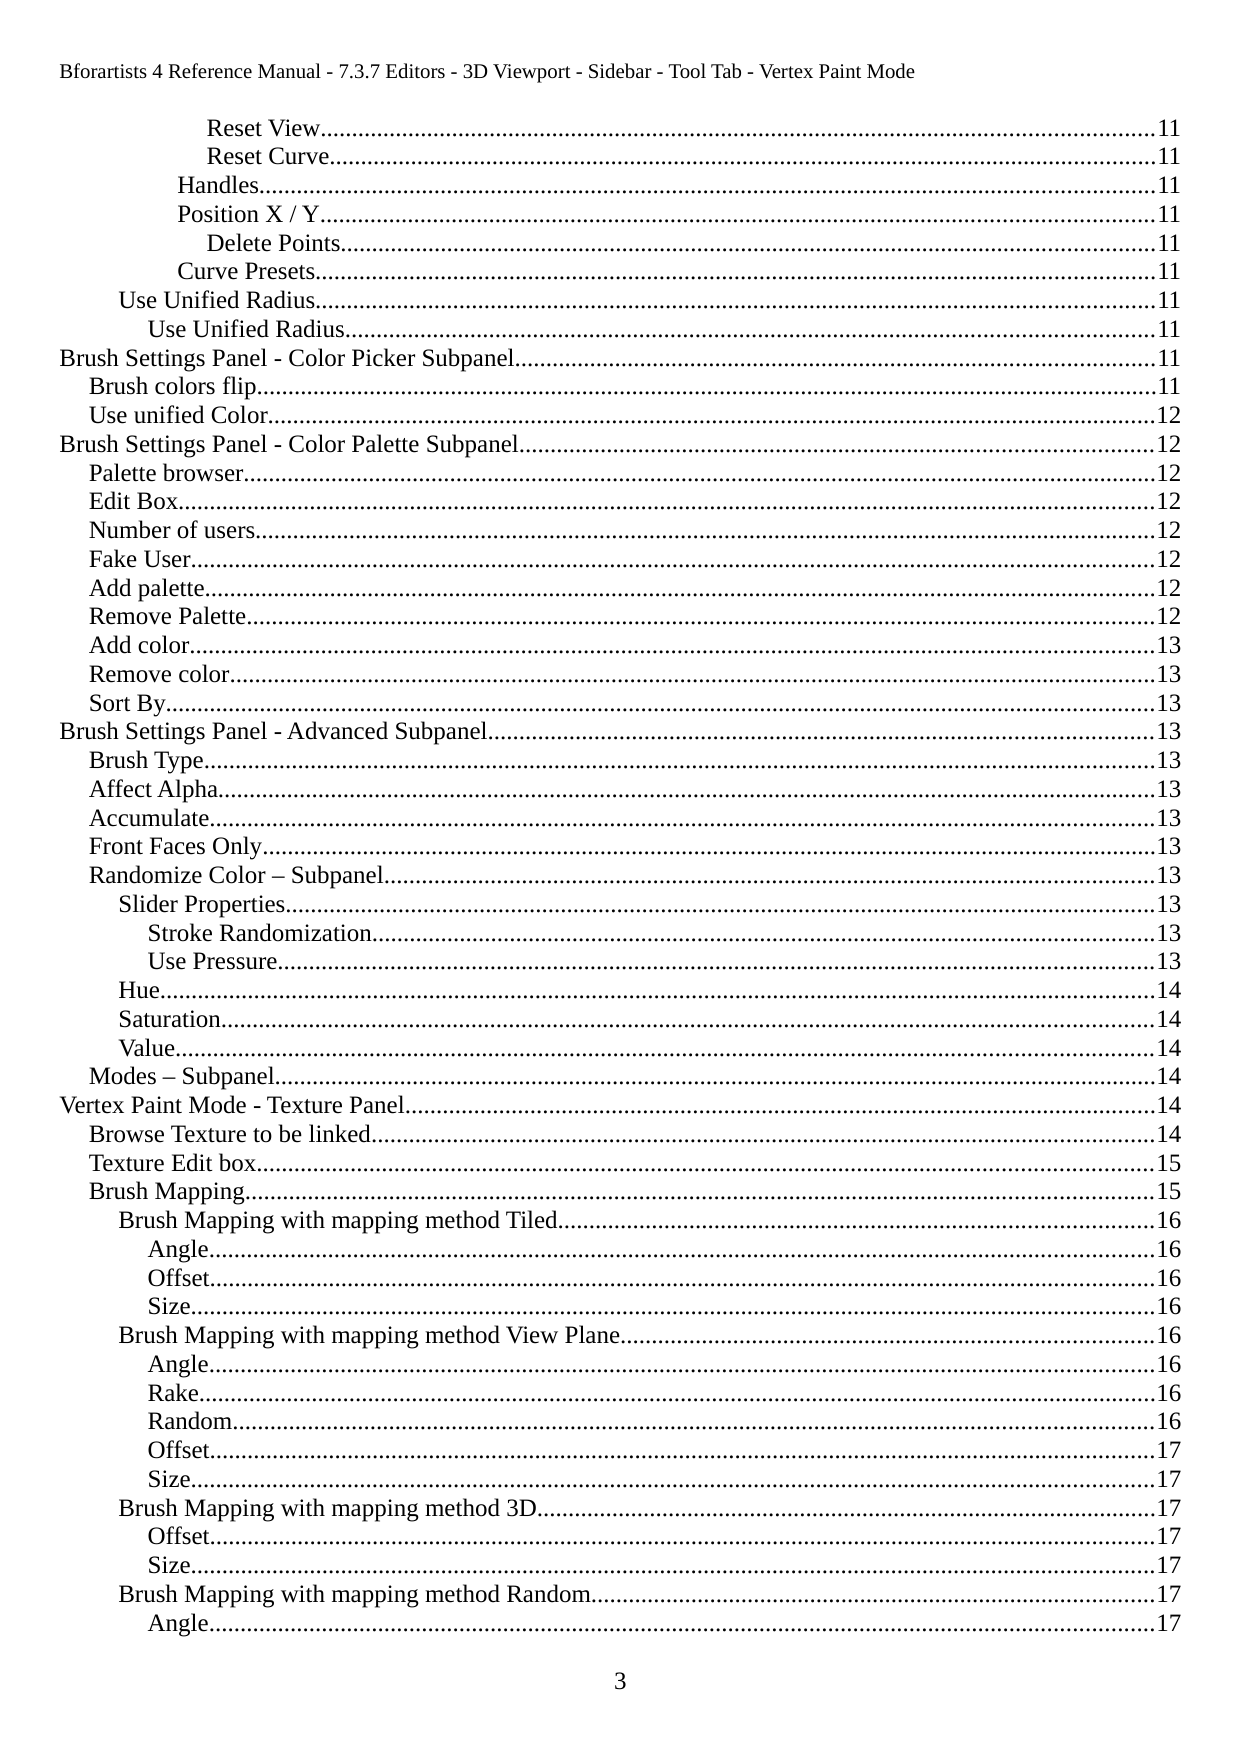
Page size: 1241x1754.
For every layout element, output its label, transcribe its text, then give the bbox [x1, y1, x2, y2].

text Brush Mapping with mapping method View Plane 16 [118, 1320, 1181, 1349]
text Texture Edit box 15 [88, 1148, 1181, 1176]
text Size 16 [147, 1291, 1181, 1320]
text Reset Curve 11 [206, 141, 1181, 170]
text Brush Mapping 15 [88, 1176, 1181, 1205]
text Brush colors flip 11 [88, 371, 1181, 400]
text Randomize Color – Subpanel 13 [88, 860, 1181, 889]
text Stroke Randomization 13 [147, 918, 1181, 946]
text Angle 17 [147, 1608, 1181, 1636]
text Offset 16 [147, 1263, 1181, 1291]
text Edit Box 12 [88, 486, 1181, 515]
text Add palette 12 [88, 573, 1181, 601]
text Palette browser 12 [88, 458, 1181, 486]
text Sort By 13 [88, 688, 1181, 716]
text Slider Properties 13 [118, 889, 1181, 918]
text Use Unified Radius 11 [118, 285, 1181, 314]
text Size 17 [147, 1464, 1181, 1493]
text Value 14 [118, 1033, 1181, 1061]
text Handles 11 [177, 170, 1181, 199]
text Front Faces Only 13 [88, 831, 1181, 860]
text Reset View 11 [206, 113, 1181, 141]
text Rake 16 [147, 1378, 1181, 1406]
text Brush Mapping with mapping method Tiled 16 [118, 1205, 1181, 1234]
text Vertex Paint Mode - Texture Panel 14 [59, 1090, 1181, 1119]
text Remove color 13 [88, 659, 1181, 688]
text Brush Mapping with mapping method 3D 17 [118, 1493, 1181, 1521]
text Use unified Color 12 [88, 400, 1181, 429]
text Angle 16 [147, 1349, 1181, 1378]
text Offset 17 [147, 1521, 1181, 1550]
text Angle 16 [147, 1234, 1181, 1263]
text Size 17 [147, 1550, 1181, 1579]
text Add color 13 [88, 630, 1181, 659]
text Fake User 12 [88, 544, 1181, 573]
text Accumulate 13 [88, 803, 1181, 831]
text Saturation 14 [118, 1004, 1181, 1033]
text Modes – Subpanel 14 [88, 1061, 1181, 1090]
text Affect Alpha 13 [88, 774, 1181, 803]
text Brush Settings Panel - Color Picker Subpanel 11 [59, 343, 1181, 371]
text Use Pressure 13 [147, 946, 1181, 975]
text Brush Settings Panel - Color Palette Subpanel 12 [59, 429, 1181, 458]
text Brush Settings Panel - Advanced Subpanel 13 [59, 716, 1181, 745]
text Remove Palette 12 [88, 601, 1181, 630]
text Number of users 12 [88, 515, 1181, 544]
text Use Unified Radius 11 [147, 314, 1181, 343]
text Delete Points 11 [206, 228, 1181, 256]
text Curve Presets 11 [177, 256, 1181, 285]
text Browse Texture to be linked 14 [88, 1119, 1181, 1148]
text Random 16 [147, 1406, 1181, 1435]
text Offset 17 [147, 1435, 1181, 1464]
text Position X / Y 11 [177, 199, 1181, 228]
text Brush Type 13 [88, 745, 1181, 774]
text Brush Mapping with mapping method Random 17 [118, 1579, 1181, 1608]
text Hue 14 [118, 975, 1181, 1004]
